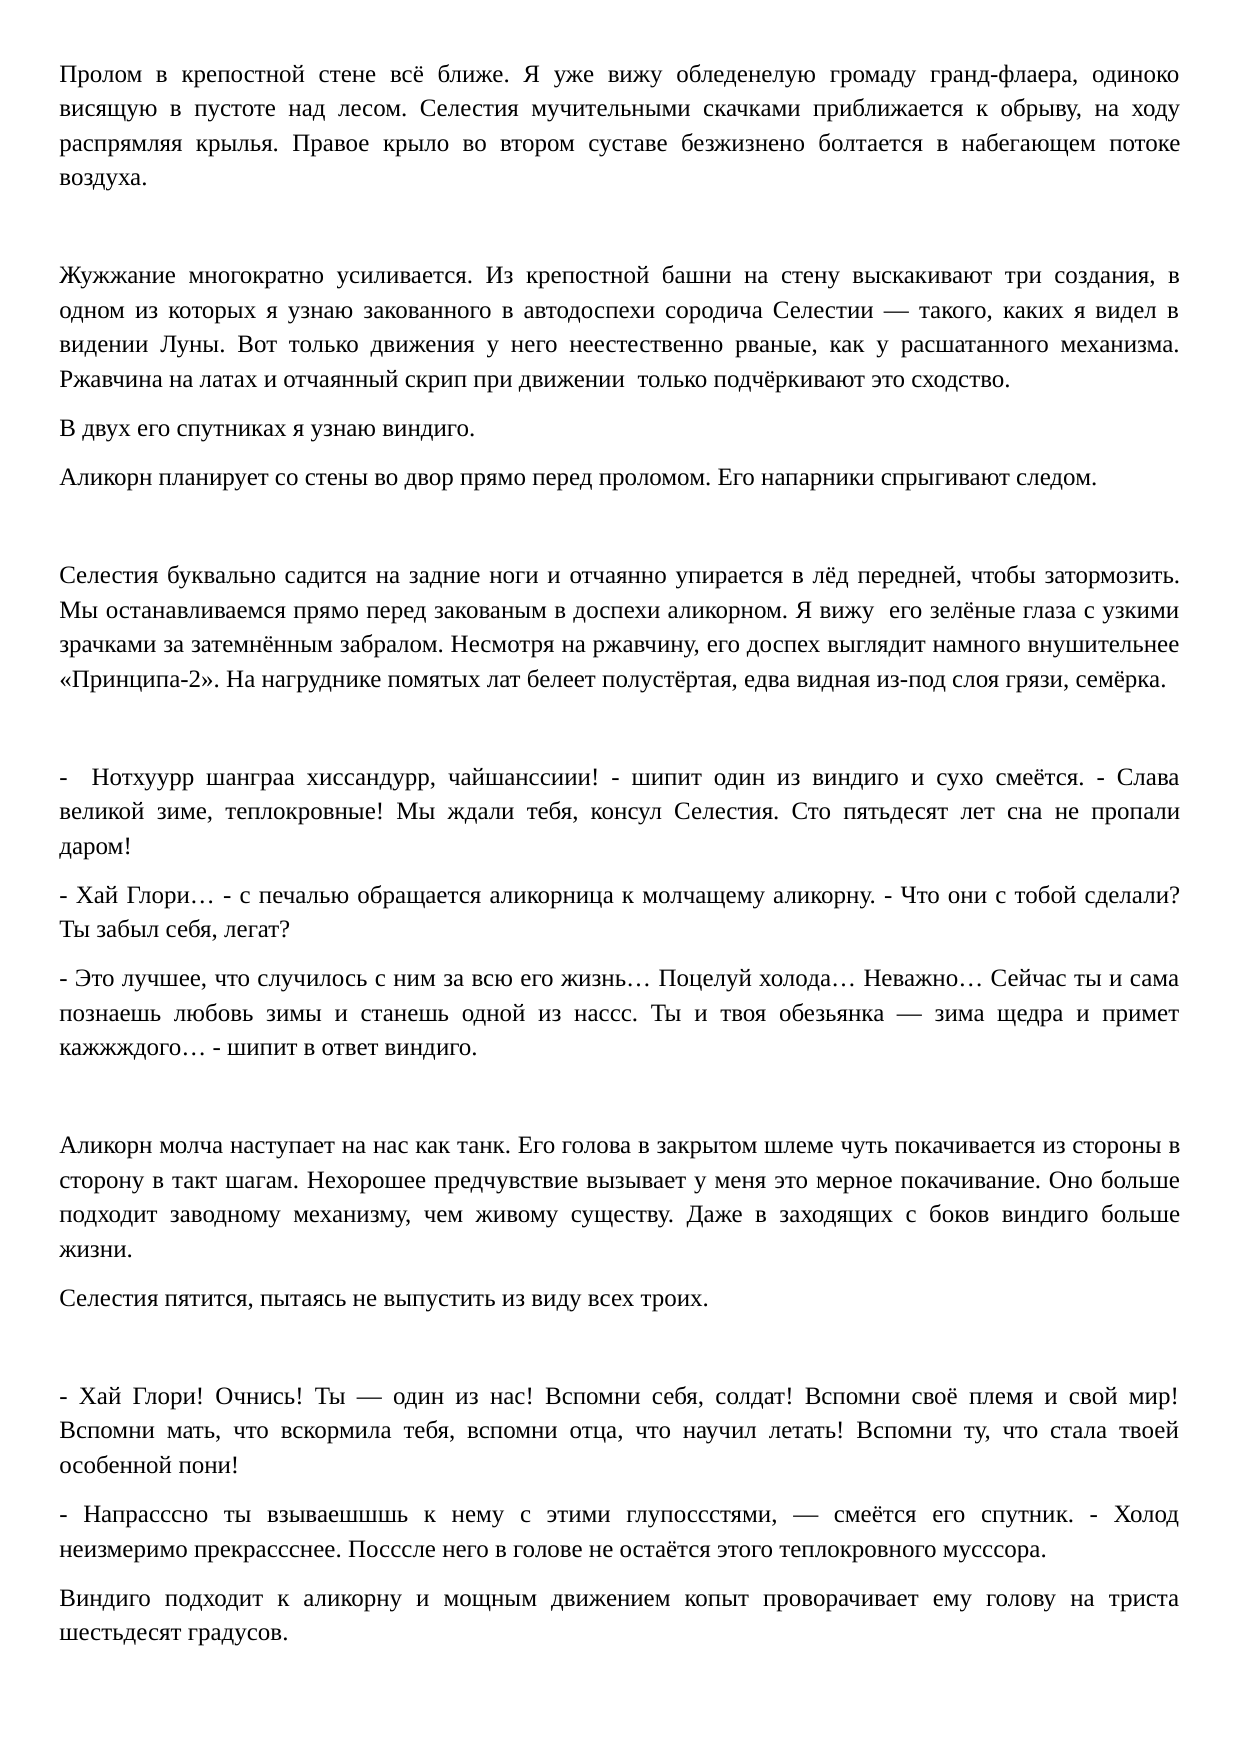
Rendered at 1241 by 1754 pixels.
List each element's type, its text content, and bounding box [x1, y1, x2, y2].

text Аликорн молча наступает на нас как танк. Его голова в закрытом шлеме чуть покачивается из стороны в сторону в такт шагам. Нехорошее предчувствие вызывает у меня это мерное покачивание. Оно больше подходит заводному механизму, чем живому существу. Даже в заходящих с боков виндиго больше жизни. [59, 1131, 1181, 1263]
text - Нотхуурр шанграа хиссандурр, чайшанссиии! - шипит один из виндиго и сухо смеётся. - Слава великой зиме, теплокровные! Мы ждали тебя, консул Селестия. Сто пятьдесят лет сна не пропали даром! [59, 762, 1181, 859]
text - Напрасссно ты взываешшшь к нему с этими глупоссстями, — смеётся его спутник. - Холод неизмеримо прекрассснее. Посссле него в голове не остаётся этого теплокровного мусссора. [59, 1499, 1181, 1562]
text - Это лучшее, что случилось с ним за всю его жизнь… Поцелуй холода… Неважно… Сейчас ты и сама познаешь любовь зимы и станешь одной из нассс. Ты и твоя обезьянка — зима щедра и примет кажжждого… - шипит в ответ виндиго. [59, 963, 1181, 1061]
text Селестия пятится, пытаясь не выпустить из виду всех троих. [59, 1283, 1181, 1312]
text Пролом в крепостной стене всё ближе. Я уже вижу обледенелую громаду гранд-флаера, одиноко висящую в пустоте над лесом. Селестия мучительными скачками приближается к обрыву, на ходу распрямляя крылья. Правое крыло во втором суставе безжизнено болтается в набегающем потоке воздуха. [59, 59, 1181, 191]
text Жужжание многократно усиливается. Из крепостной башни на стену выскакивают три создания, в одном из которых я узнаю закованного в автодоспехи сородича Селестии — такого, каких я видел в видении Луны. Вот только движения у него неестественно рваные, как у расшатанного механизма. Ржавчина на латах и отчаянный скрип при движении только подчёркивают это сходство. [59, 261, 1181, 393]
text Аликорн планирует со стены во двор прямо перед проломом. Его напарники спрыгивают следом. [59, 462, 1181, 491]
text - Хай Глори… - с печалью обращается аликорница к молчащему аликорну. - Что они с тобой сделали? Ты забыл себя, легат? [59, 880, 1181, 943]
text Виндиго подходит к аликорну и мощным движением копыт проворачивает ему голову на триста шестьдесят градусов. [59, 1583, 1181, 1646]
text Селестия буквально садится на задние ноги и отчаянно упирается в лёд передней, чтобы затормозить. Мы останавливаемся прямо перед закованым в доспехи аликорном. Я вижу его зелёные глаза с узкими зрачками за затемнённым забралом. Несмотря на ржавчину, его доспех выглядит намного внушительнее «Принципа-2». На нагруднике помятых лат белеет полустёртая, едва видная из-под слоя грязи, семёрка. [59, 560, 1181, 692]
text - Хай Глори! Очнись! Ты — один из нас! Вспомни себя, солдат! Вспомни своё племя и свой мир! Вспомни мать, что вскормила тебя, вспомни отца, что научил летать! Вспомни ту, что стала твоей особенной пони! [59, 1381, 1181, 1479]
text В двух его спутниках я узнаю виндиго. [59, 413, 1181, 442]
